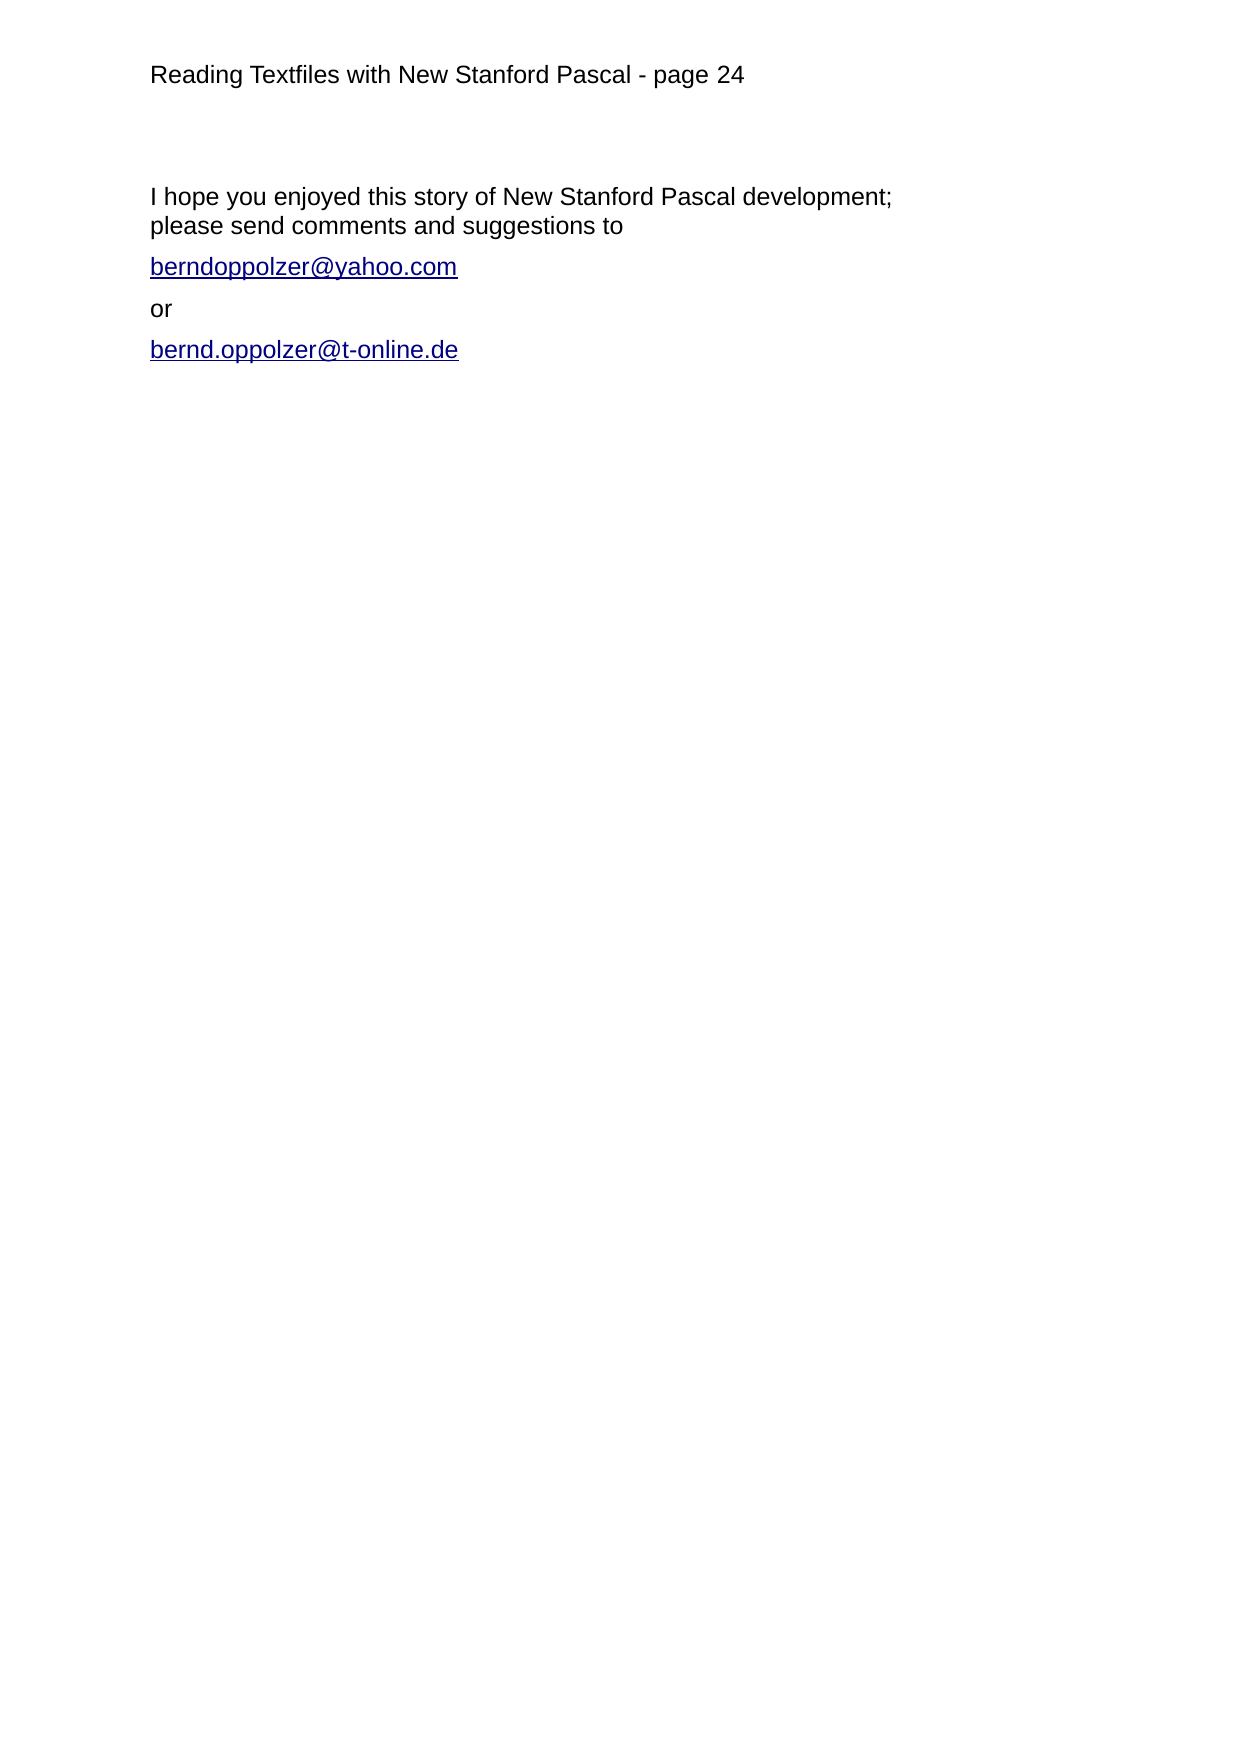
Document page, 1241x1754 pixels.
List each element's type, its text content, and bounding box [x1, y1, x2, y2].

text or [150, 293, 1090, 322]
text I hope you enjoyed this story of New Stanford Pascal development; please send comments and suggestions to [150, 153, 1090, 240]
text bernd.oppolzer@t-online.de [150, 335, 1090, 363]
text berndoppolzer@yahoo.com [150, 252, 1090, 281]
